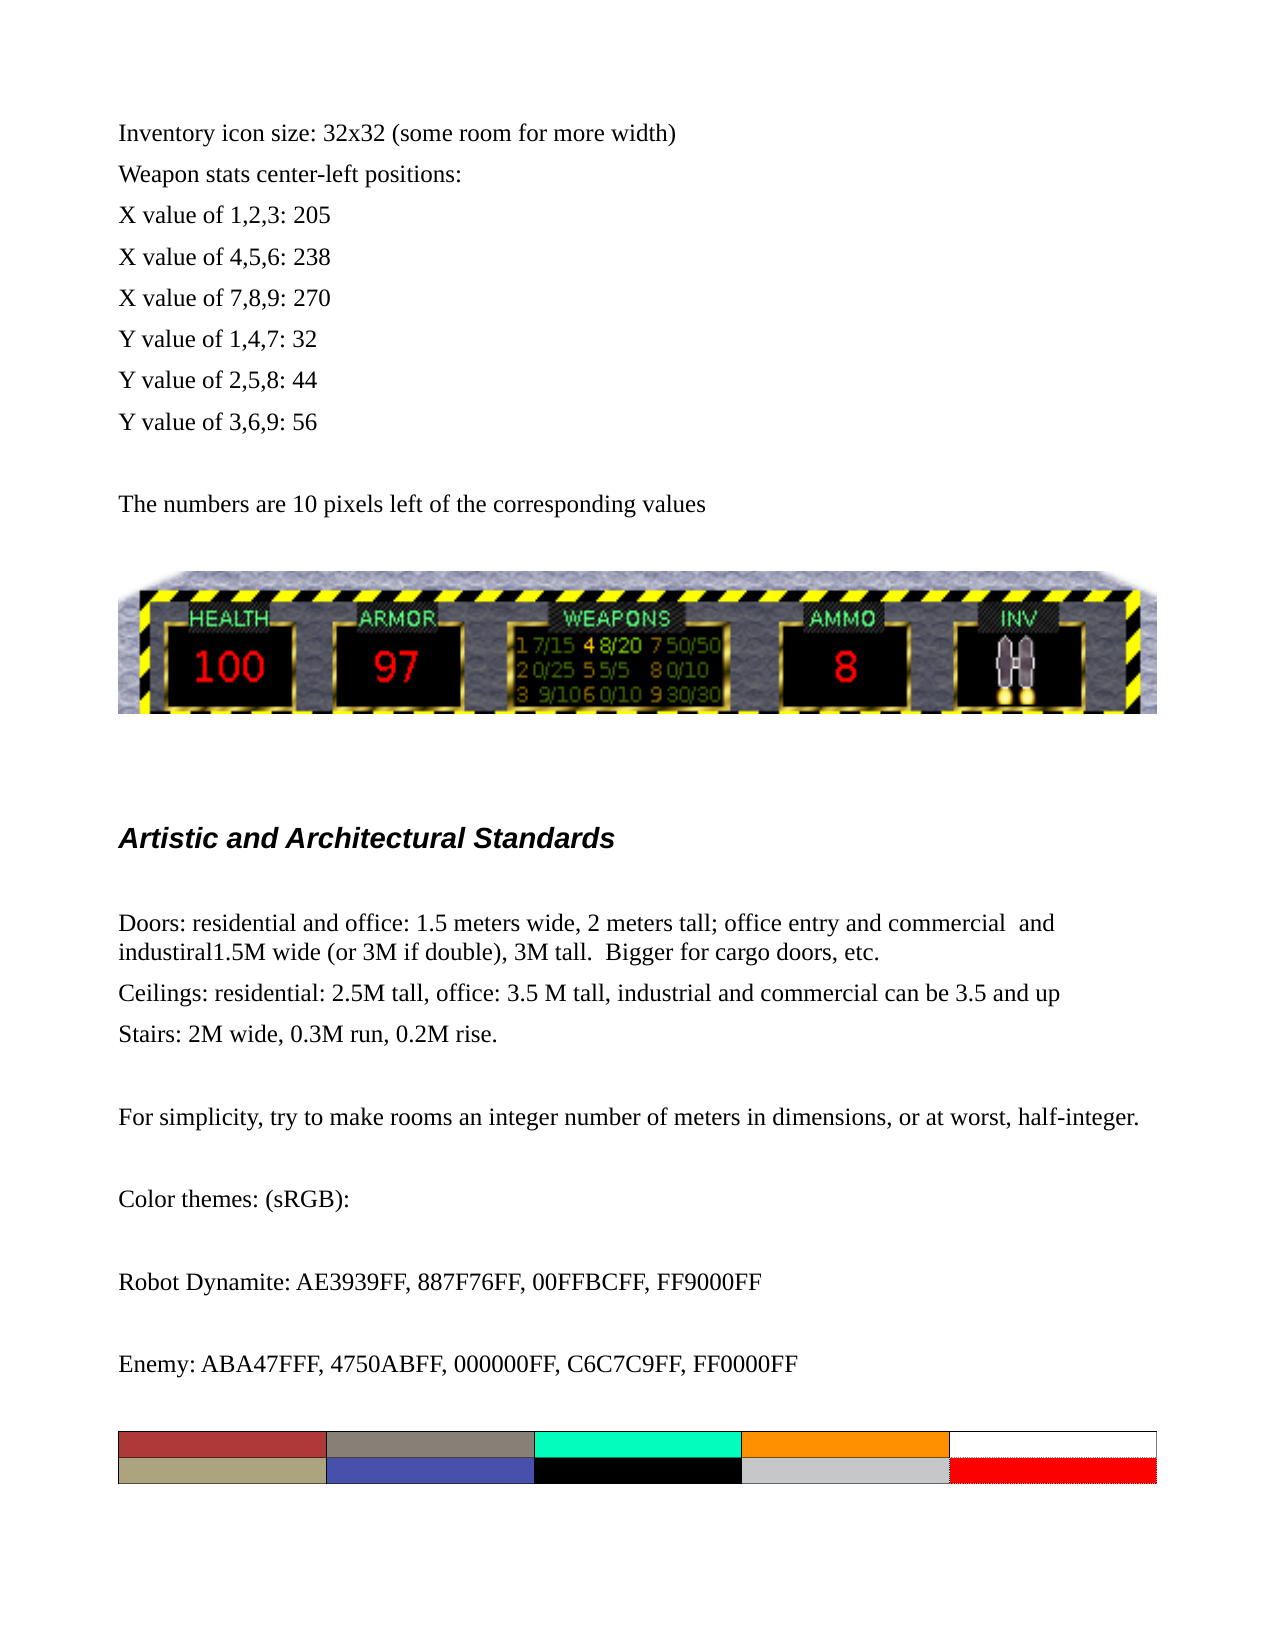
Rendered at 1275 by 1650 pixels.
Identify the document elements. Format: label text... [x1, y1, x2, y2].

subtitle Artistic and Architectural Standards [118, 821, 1157, 854]
text Color themes: (sRGB): [118, 1184, 1157, 1213]
text X value of 7,8,9: 270 [118, 283, 1157, 312]
text Weapon stats center-left positions: [118, 159, 1157, 188]
text Robot Dynamite: AE3939FF, 887F76FF, 00FFBCFF, FF9000FF [118, 1267, 1157, 1296]
text Y value of 2,5,8: 44 [118, 366, 1157, 394]
text Doors: residential and office: 1.5 meters wide, 2 meters tall; office entry and commercial and industiral1.5M wide (or 3M if double), 3M tall. Bigger for cargo doors, etc. [118, 908, 1157, 966]
picture [118, 571, 1157, 714]
text Ceilings: residential: 2.5M tall, office: 3.5 M tall, industrial and commercial can be 3.5 and up [118, 978, 1157, 1007]
text Stairs: 2M wide, 0.3M run, 0.2M rise. [118, 1019, 1157, 1048]
text X value of 4,5,6: 238 [118, 242, 1157, 271]
text X value of 1,2,3: 205 [118, 201, 1157, 229]
text The numbers are 10 pixels left of the corresponding values [118, 489, 1157, 518]
text Inventory icon size: 32x32 (some room for more width) [118, 118, 1157, 147]
text For simplicity, try to make rooms an integer number of meters in dimensions, or at worst, half-integer. [118, 1102, 1157, 1131]
text Y value of 1,4,7: 32 [118, 324, 1157, 353]
picture [118, 1431, 1157, 1484]
text Y value of 3,6,9: 56 [118, 407, 1157, 436]
text Enemy: ABA47FFF, 4750ABFF, 000000FF, C6C7C9FF, FF0000FF [118, 1349, 1157, 1378]
